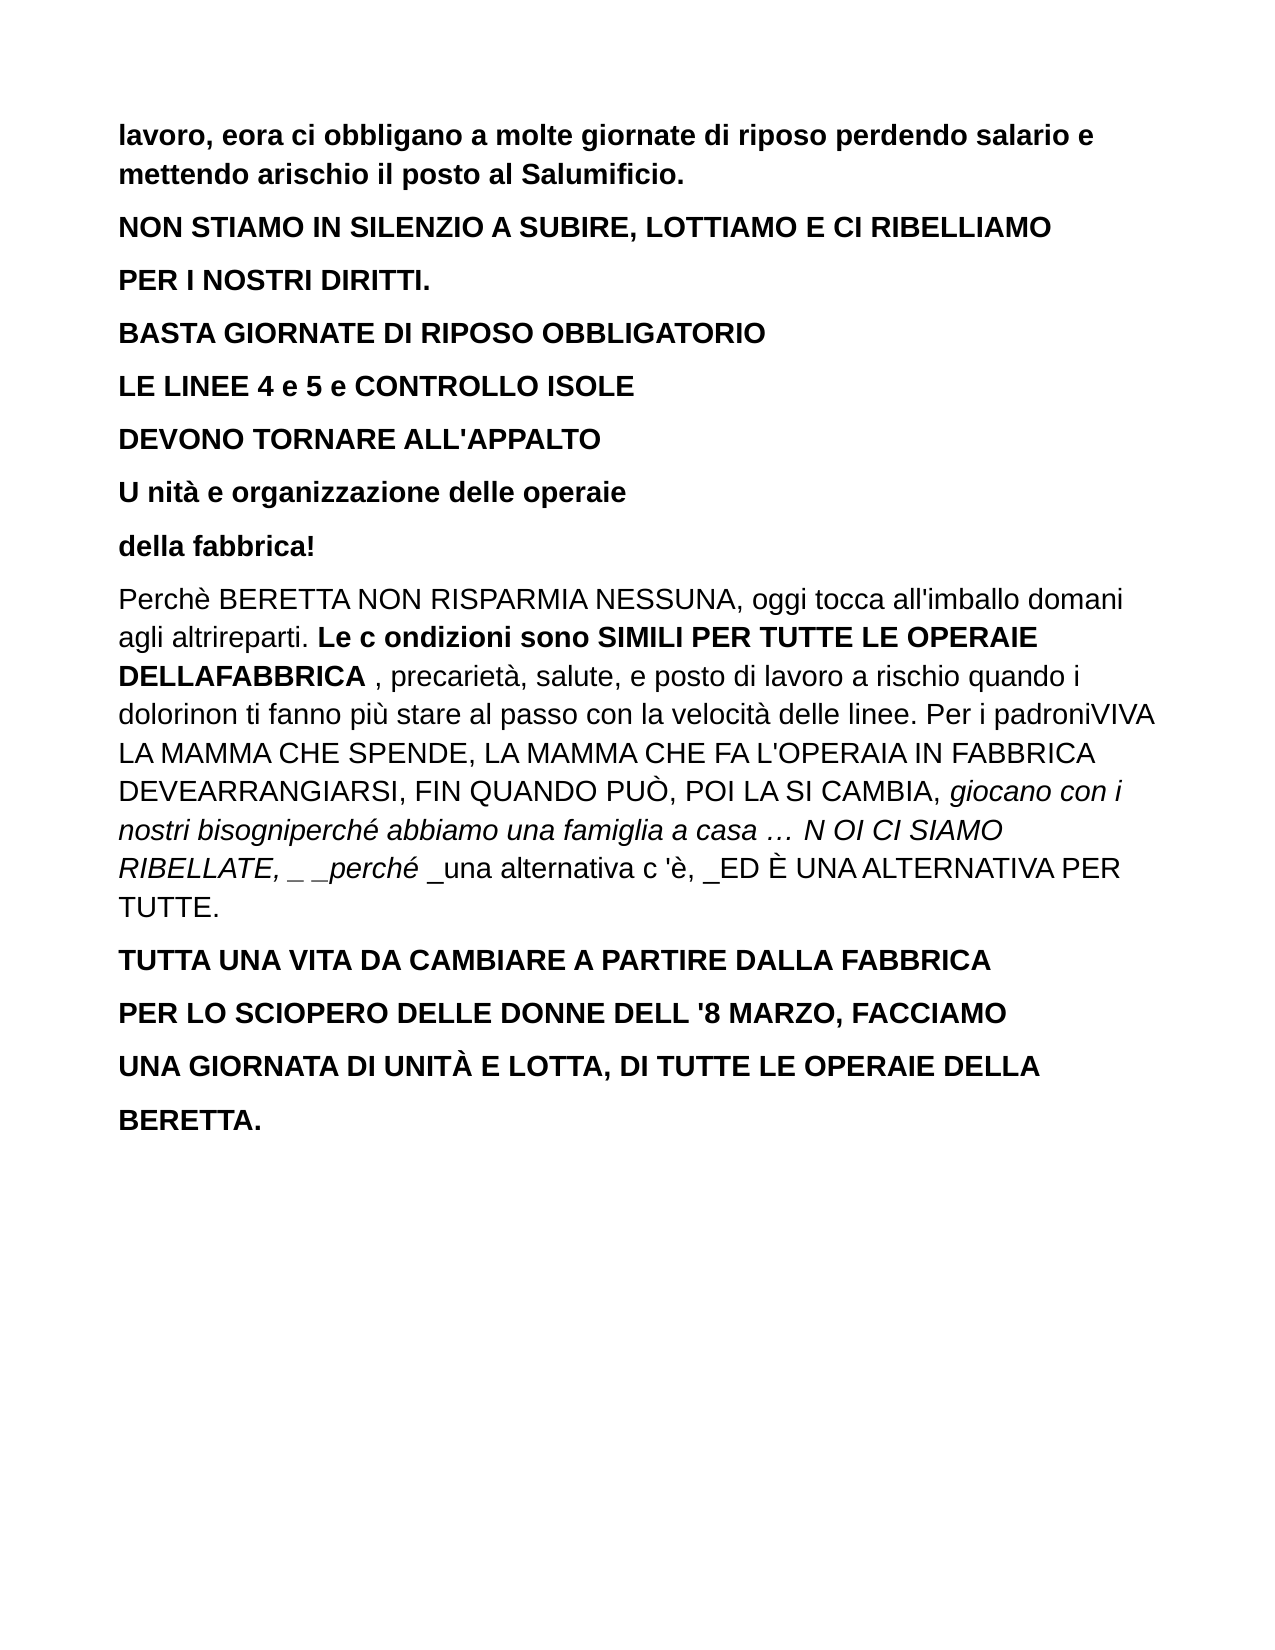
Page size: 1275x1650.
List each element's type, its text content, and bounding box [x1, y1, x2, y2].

text TUTTA UNA VITA DA CAMBIARE A PARTIRE DALLA FABBRICA [118, 943, 1157, 977]
text U nità e organizzazione delle operaie [118, 475, 1157, 509]
text BASTA GIORNATE DI RIPOSO OBBLIGATORIO [118, 316, 1157, 349]
text LE LINEE 4 e 5 e CONTROLLO ISOLE [118, 369, 1157, 403]
text NON STIAMO IN SILENZIO A SUBIRE, LOTTIAMO E CI RIBELLIAMO [118, 210, 1157, 243]
text PER LO SCIOPERO DELLE DONNE DELL '8 MARZO, FACCIAMO [118, 996, 1157, 1030]
text lavoro, eora ci obbligano a molte giornate di riposo perdendo salario e mettendo arischio il posto al Salumificio. [118, 118, 1157, 190]
text DEVONO TORNARE ALL'APPALTO [118, 422, 1157, 456]
text UNA GIORNATA DI UNITÀ E LOTTA, DI TUTTE LE OPERAIE DELLA [118, 1049, 1157, 1083]
text BERETTA. [118, 1102, 1157, 1136]
text della fabbrica! [118, 528, 1157, 562]
text Perchè BERETTA NON RISPARMIA NESSUNA, oggi tocca all'imballo domani agli altrireparti. Le c ondizioni sono SIMILI PER TUTTE LE OPERAIE DELLAFABBRICA , precarietà, salute, e posto di lavoro a rischio quando i dolorinon ti fanno più stare al passo con la velocità delle linee. Per i padroniVIVA LA MAMMA CHE SPENDE, LA MAMMA CHE FA L'OPERAIA IN FABBRICA DEVEARRANGIARSI, FIN QUANDO PUÒ, POI LA SI CAMBIA, giocano con i nostri bisogniperché abbiamo una famiglia a casa … N OI CI SIAMO RIBELLATE, _ _perché _una alternativa c 'è, _ED È UNA ALTERNATIVA PER TUTTE. [118, 582, 1157, 923]
text PER I NOSTRI DIRITTI. [118, 263, 1157, 296]
